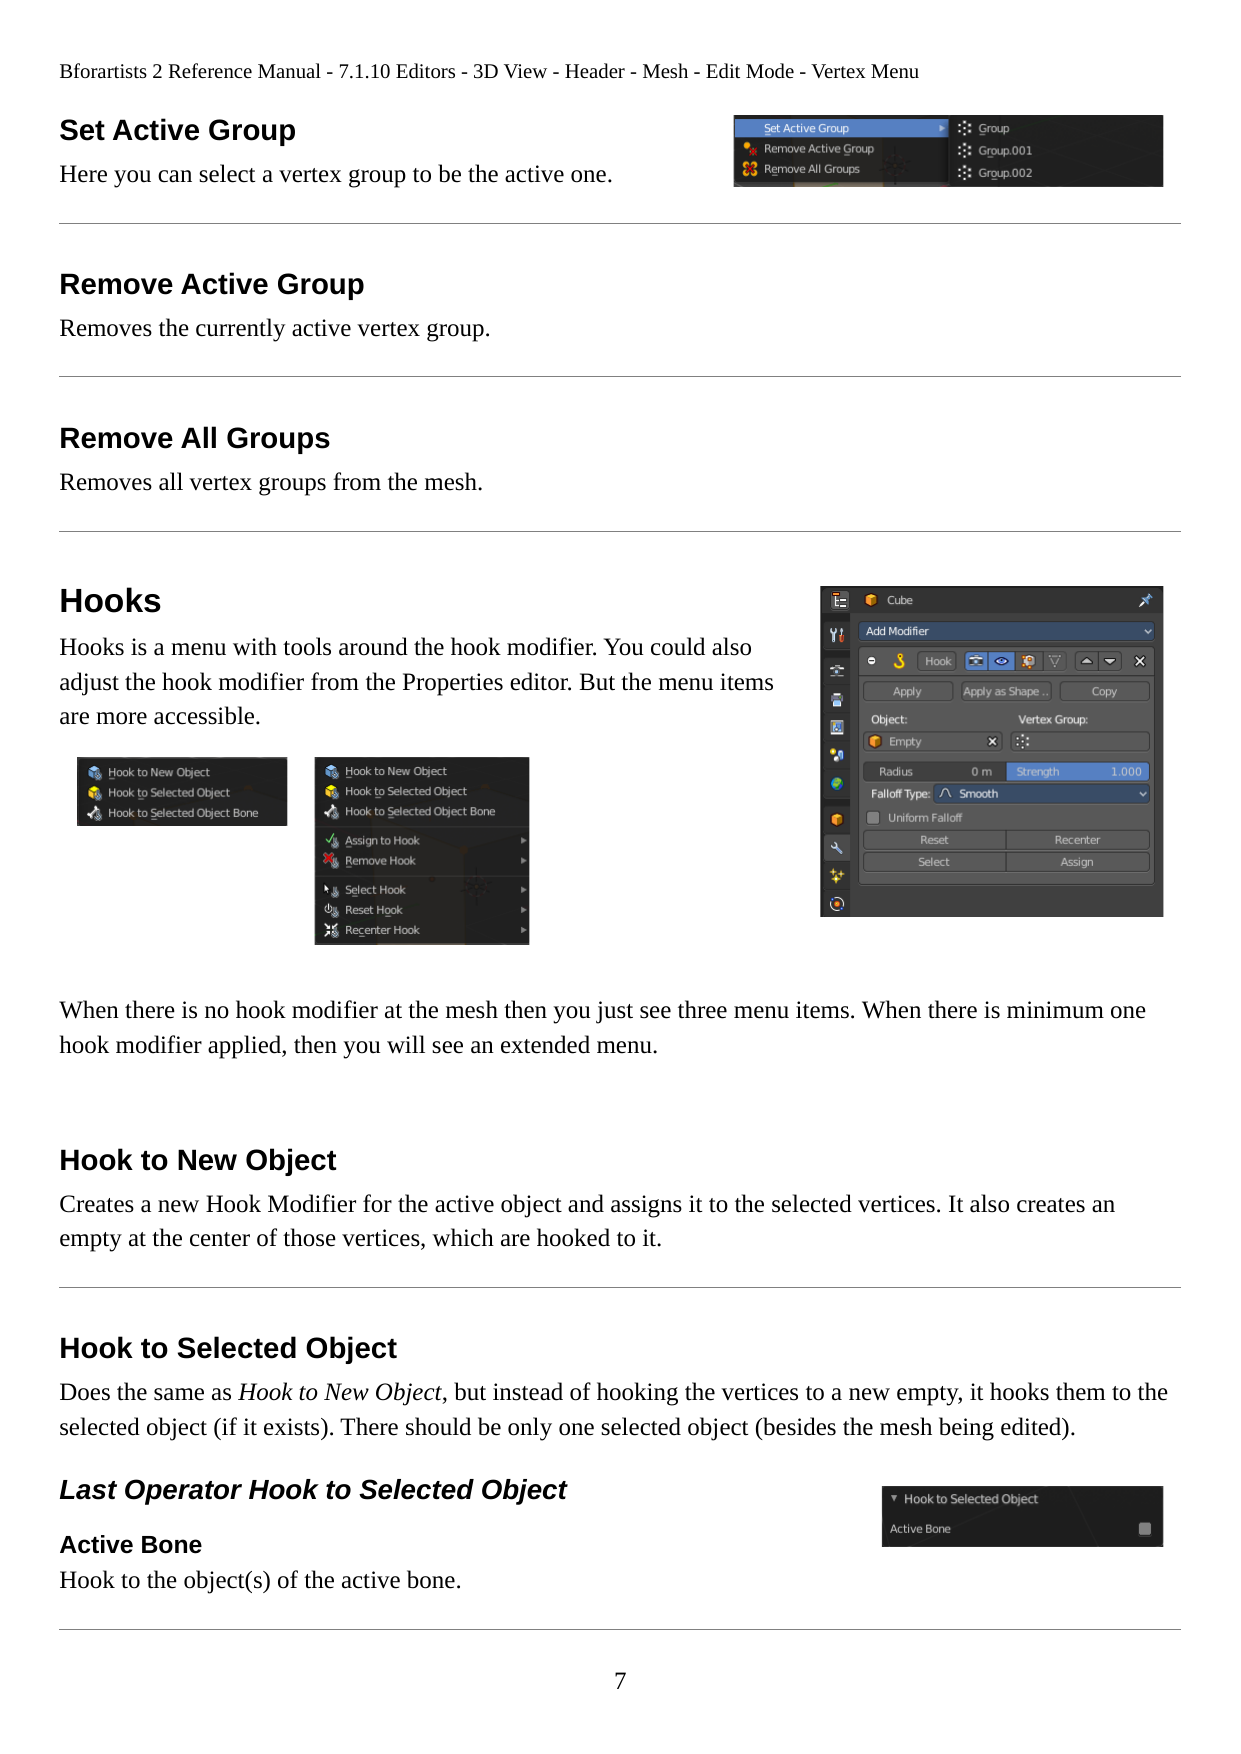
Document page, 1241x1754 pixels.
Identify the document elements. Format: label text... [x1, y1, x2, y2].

picture [881, 1486, 1164, 1547]
subtitle Last Operator Hook to Selected Object [59, 1473, 1181, 1505]
picture [733, 115, 1164, 187]
text Here you can select a vertex group to be the active one. [59, 159, 1181, 188]
subtitle Remove All Groups [59, 421, 1181, 454]
subtitle Remove Active Group [59, 267, 1181, 300]
subtitle Hook to New Object [59, 1143, 1181, 1176]
subtitle Hook to Selected Object [59, 1331, 1181, 1365]
text Does the same as Hook to New Object, but instead of hooking the vertices to a new empty, it hooks them to the selected object (if it exists). There should be only one selected object (besides the mesh being edited). [59, 1377, 1181, 1441]
subtitle Active Bone [59, 1530, 1181, 1559]
text Removes the currently active vertex group. [59, 313, 1181, 342]
picture [820, 586, 1164, 917]
text Hook to the object(s) of the active bone. [59, 1565, 1181, 1594]
picture [77, 757, 288, 826]
subtitle Set Active Group [59, 113, 1181, 146]
text Removes all vertex groups from the mesh. [59, 467, 1181, 496]
text Creates a new Hook Modifier for the active object and assigns it to the selected vertices. It also creates an empty at the center of those vertices, which are hooked to it. [59, 1189, 1181, 1252]
text Hooks is a menu with tools around the hook modifier. You could also adjust the hook modifier from the Properties editor. But the menu items are more accessible. [59, 632, 820, 730]
picture [314, 757, 530, 945]
text When there is no hook modifier at the mesh then you just see three menu items. When there is minimum one hook modifier applied, then you will see an extended menu. [59, 996, 1181, 1059]
subtitle Hooks [59, 581, 1181, 620]
